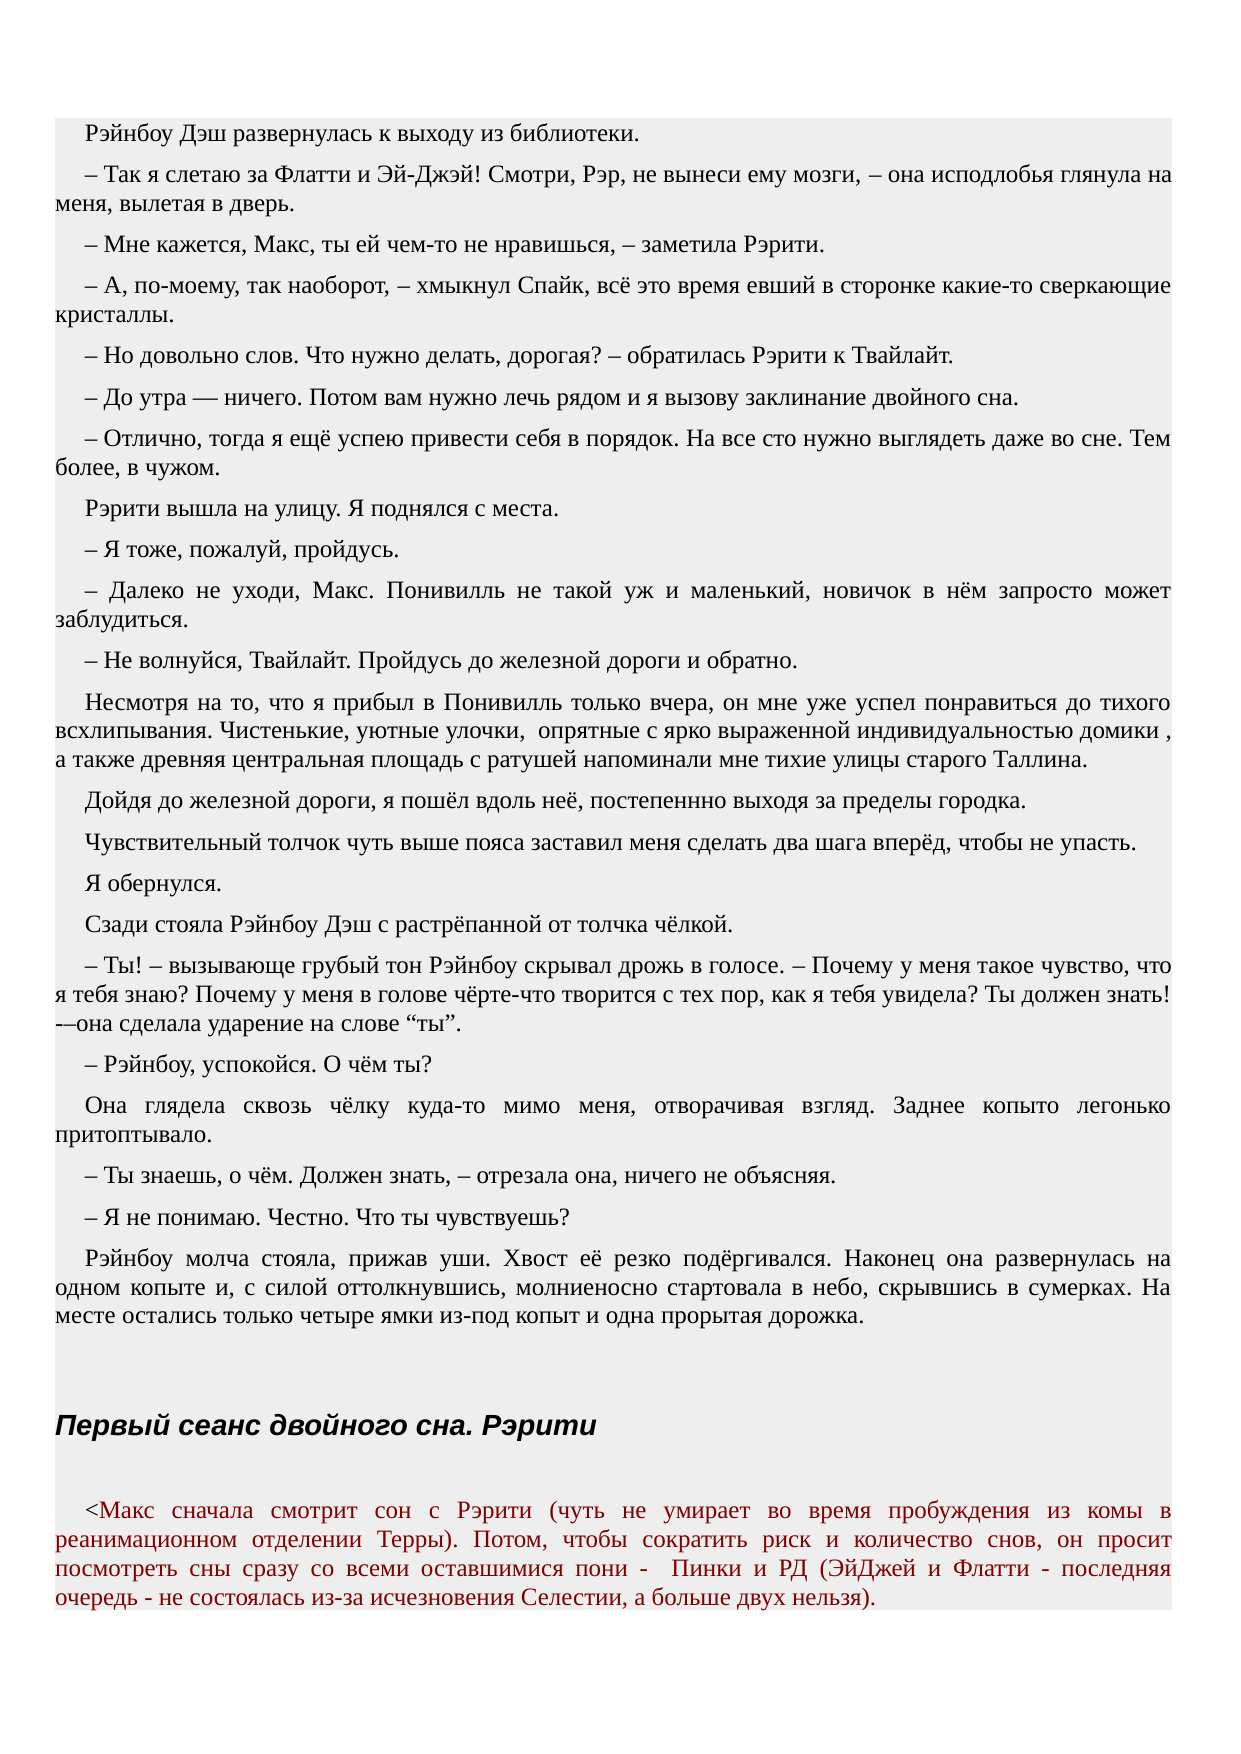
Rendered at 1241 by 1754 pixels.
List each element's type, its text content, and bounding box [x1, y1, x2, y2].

text Я обернулся. [55, 868, 1172, 897]
subtitle Первый сеанс двойного сна. Рэрити [55, 1408, 1172, 1442]
text Рэрити вышла на улицу. Я поднялся с места. [55, 493, 1172, 522]
text – Далеко не уходи, Макс. Понивилль не такой уж и маленький, новичок в нём запросто может заблудиться. [55, 576, 1172, 633]
text – Так я слетаю за Флатти и Эй-Джэй! Смотри, Рэр, не вынеси ему мозги, – она исподлобья глянула на меня, вылетая в дверь. [55, 159, 1172, 217]
text – Я тоже, пожалуй, пройдусь. [55, 534, 1172, 563]
text – Я не понимаю. Честно. Что ты чувствуешь? [55, 1202, 1172, 1231]
text – Ты знаешь, о чём. Должен знать, – отрезала она, ничего не объясняя. [55, 1161, 1172, 1189]
text <Макс сначала смотрит сон с Рэрити (чуть не умирает во время пробуждения из комы в реанимационном отделении Терры). Потом, чтобы сократить риск и количество снов, он просит посмотреть сны сразу со всеми оставшимися пони - Пинки и РД (ЭйДжей и Флатти - последняя очередь - не состоялась из-за исчезновения Селестии, а больше двух нельзя). [55, 1495, 1172, 1610]
text – До утра — ничего. Потом вам нужно лечь рядом и я вызову заклинание двойного сна. [55, 382, 1172, 411]
text Она глядела сквозь чёлку куда-то мимо меня, отворачивая взгляд. Заднее копыто легонько притоптывало. [55, 1091, 1172, 1148]
text Рэйнбоу молча стояла, прижав уши. Хвост её резко подёргивался. Наконец она развернулась на одном копыте и, с силой оттолкнувшись, молниеносно стартовала в небо, скрывшись в сумерках. На месте остались только четыре ямки из-под копыт и одна прорытая дорожка. [55, 1243, 1172, 1329]
text Несмотря на то, что я прибыл в Понивилль только вчера, он мне уже успел понравиться до тихого всхлипывания. Чистенькие, уютные улочки, опрятные с ярко выраженной индивидуальностью домики , а также древняя центральная площадь с ратушей напоминали мне тихие улицы старого Таллина. [55, 687, 1172, 773]
text Сзади стояла Рэйнбоу Дэш с растрёпанной от толчка чёлкой. [55, 909, 1172, 938]
text Рэйнбоу Дэш развернулась к выходу из библиотеки. [55, 118, 1172, 147]
text Дойдя до железной дороги, я пошёл вдоль неё, постепеннно выходя за пределы городка. [55, 786, 1172, 814]
text – Не волнуйся, Твайлайт. Пройдусь до железной дороги и обратно. [55, 646, 1172, 674]
text – Отлично, тогда я ещё успею привести себя в порядок. На все сто нужно выглядеть даже во сне. Тем более, в чужом. [55, 423, 1172, 481]
text – Но довольно слов. Что нужно делать, дорогая? – обратилась Рэрити к Твайлайт. [55, 341, 1172, 369]
text – Рэйнбоу, успокойся. О чём ты? [55, 1049, 1172, 1078]
text – Мне кажется, Макс, ты ей чем-то не нравишься, – заметила Рэрити. [55, 229, 1172, 258]
text Чувствительный толчок чуть выше пояса заставил меня сделать два шага вперёд, чтобы не упасть. [55, 827, 1172, 856]
text – Ты! – вызывающе грубый тон Рэйнбоу скрывал дрожь в голосе. – Почему у меня такое чувство, что я тебя знаю? Почему у меня в голове чёрте-что творится с тех пор, как я тебя увидела? Ты должен знать! -–она сделала ударение на слове “ты”. [55, 951, 1172, 1037]
text – А, по-моему, так наоборот, – хмыкнул Спайк, всё это время евший в сторонке какие-то сверкающие кристаллы. [55, 271, 1172, 328]
